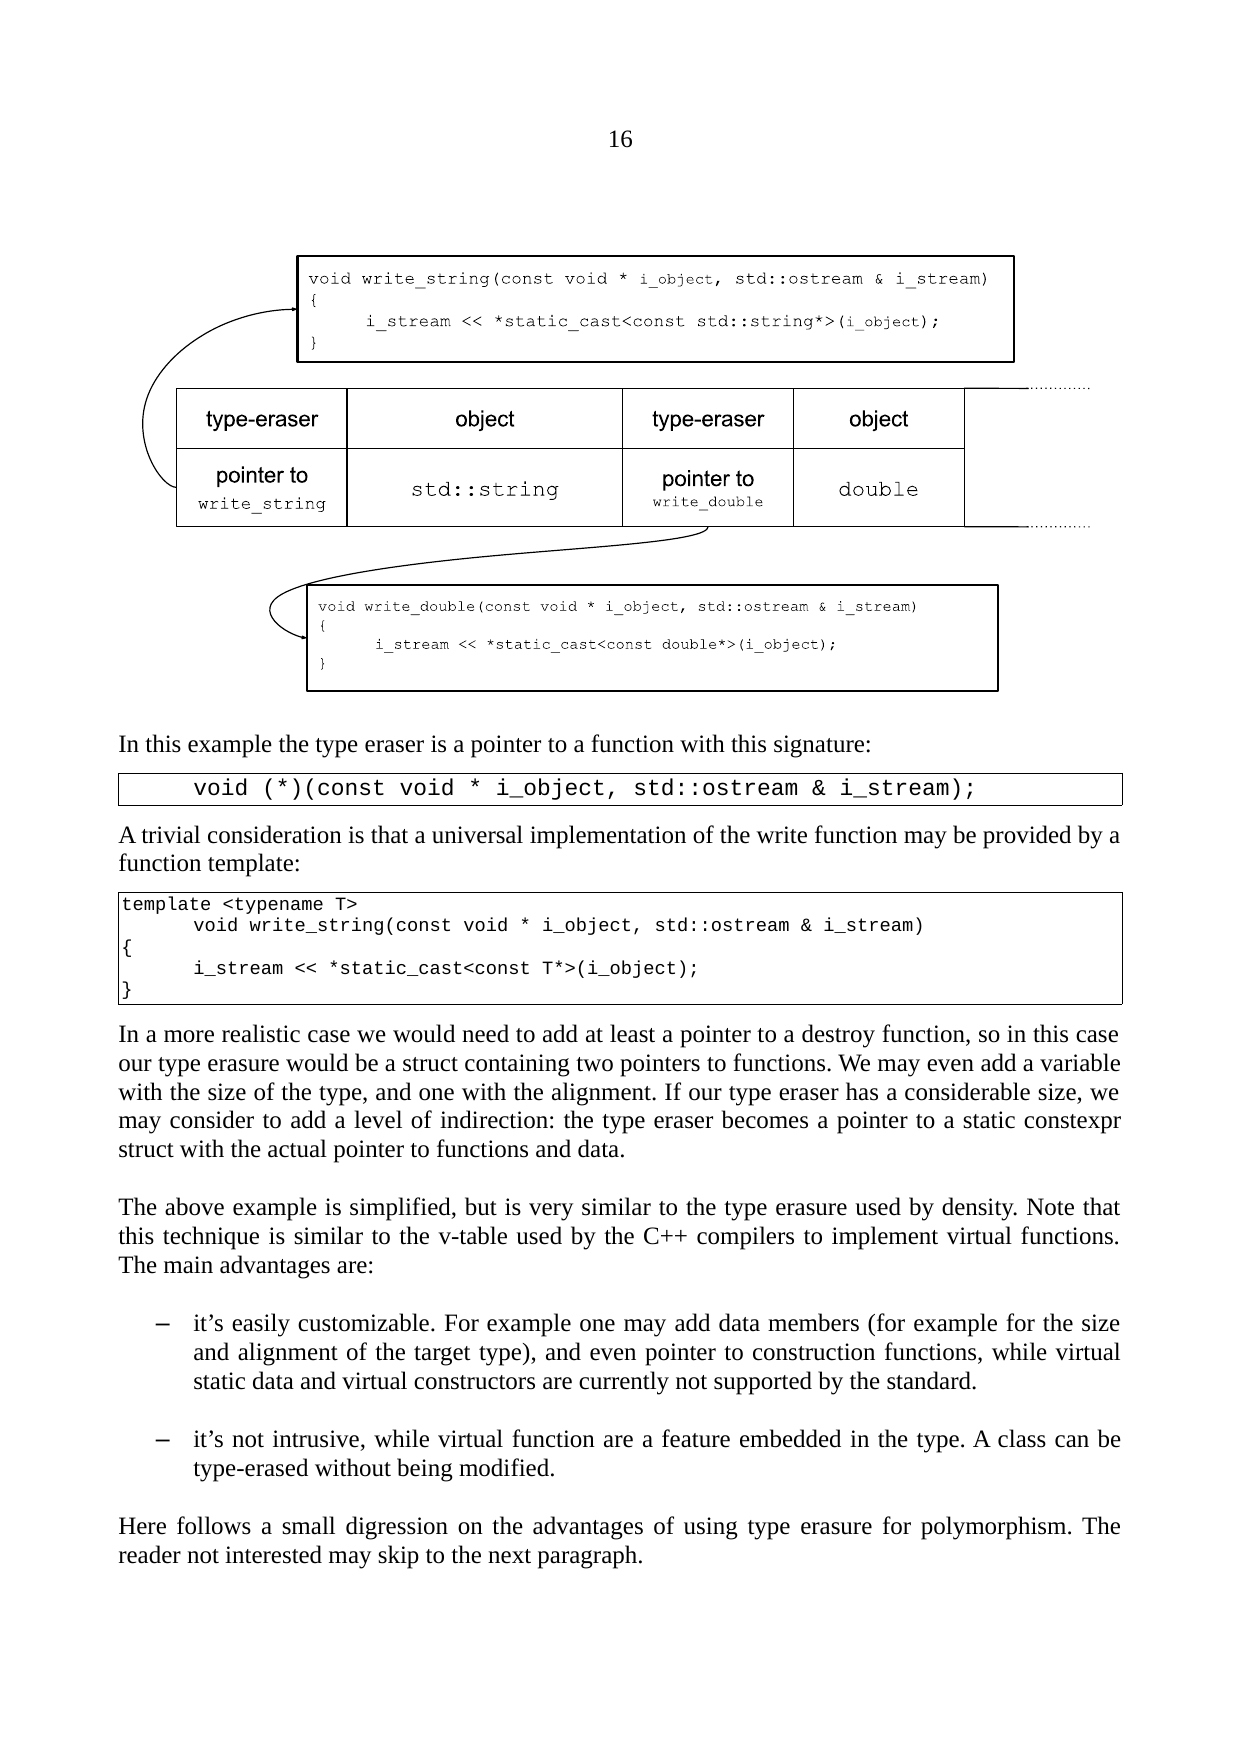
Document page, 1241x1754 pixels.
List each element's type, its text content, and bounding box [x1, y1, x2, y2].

list it’s easily customizable. For example one may add data members (for example for the size and alignment of the target type), and even pointer to construction functions, while virtual static data and virtual constructors are currently not supported by the standard. [156, 1308, 1122, 1394]
text void write_string(const void * i_object, std::ostream & i_stream) [119, 913, 1122, 934]
text In a more realistic case we would need to add at least a pointer to a destroy function, so in this case our type erasure would be a struct containing two pointers to functions. We may even add a variable with the size of the type, and one with the alignment. If our type eraser has a considerable size, we may consider to add a level of indirection: the type eraser becomes a pointer to a static constexpr struct with the actual pointer to functions and data. [118, 1019, 1122, 1163]
text The above example is simplified, but is very similar to the type erasure used by density. Note that this technique is similar to the v-table used by the C++ compilers to implement virtual functions. The main advantages are: [118, 1192, 1122, 1279]
text void (*)(const void * i_object, std::ostream & i_stream); [119, 774, 1122, 805]
text } [119, 977, 1122, 1004]
list it’s not intrusive, while virtual function are a feature embedded in the type. A class can be type-erased without being modified. [156, 1424, 1122, 1482]
text { [119, 934, 1122, 956]
text i_stream << *static_cast<const T*>(i_object); [119, 956, 1122, 977]
text template <typename T> [119, 893, 1122, 913]
text Here follows a small digression on the advantages of using type erasure for polymorphism. The reader not interested may skip to the next paragraph. [118, 1511, 1122, 1569]
text In this example the type eraser is a pointer to a function with this signature: [118, 217, 1122, 758]
text A trivial consideration is that a universal implementation of the write function may be provided by a function template: [118, 820, 1122, 877]
